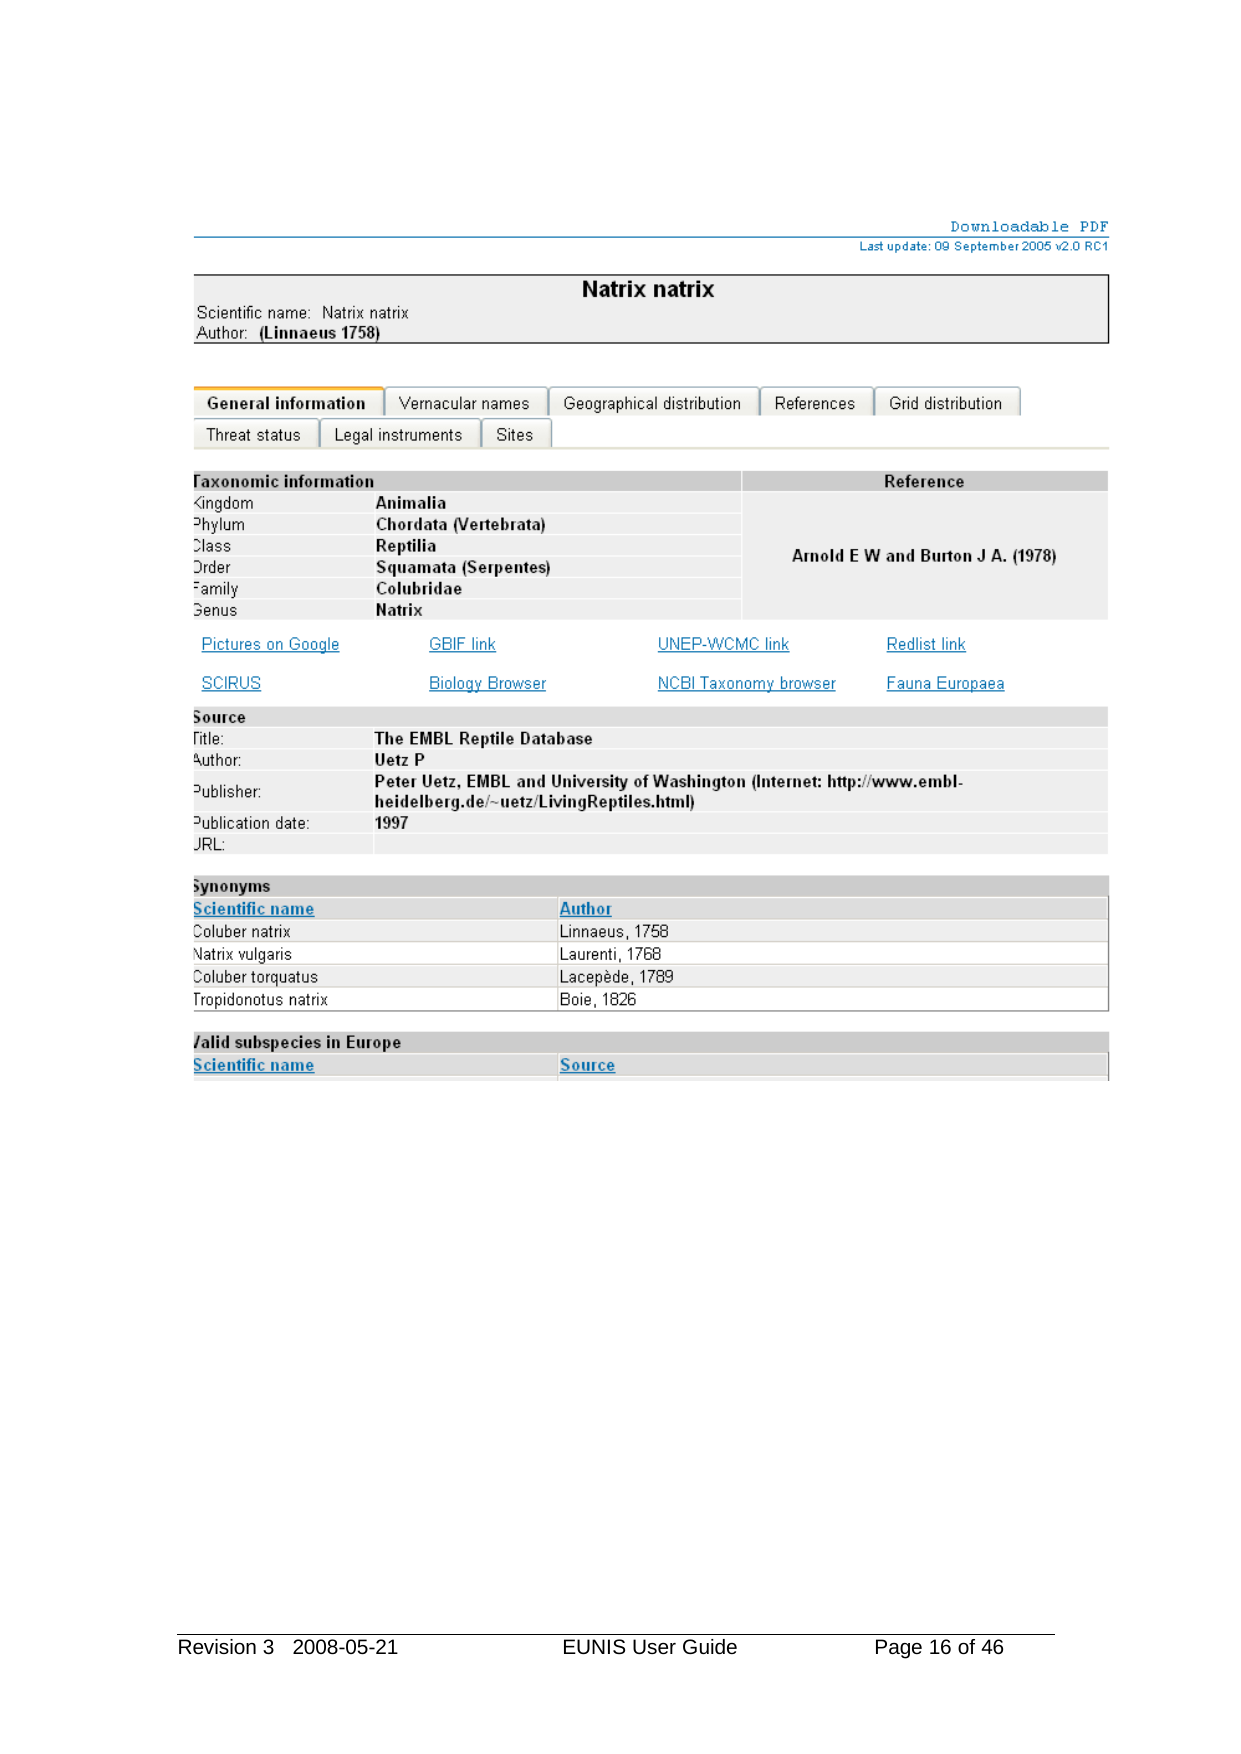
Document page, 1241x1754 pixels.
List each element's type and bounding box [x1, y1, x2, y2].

picture [193, 219, 1118, 1081]
